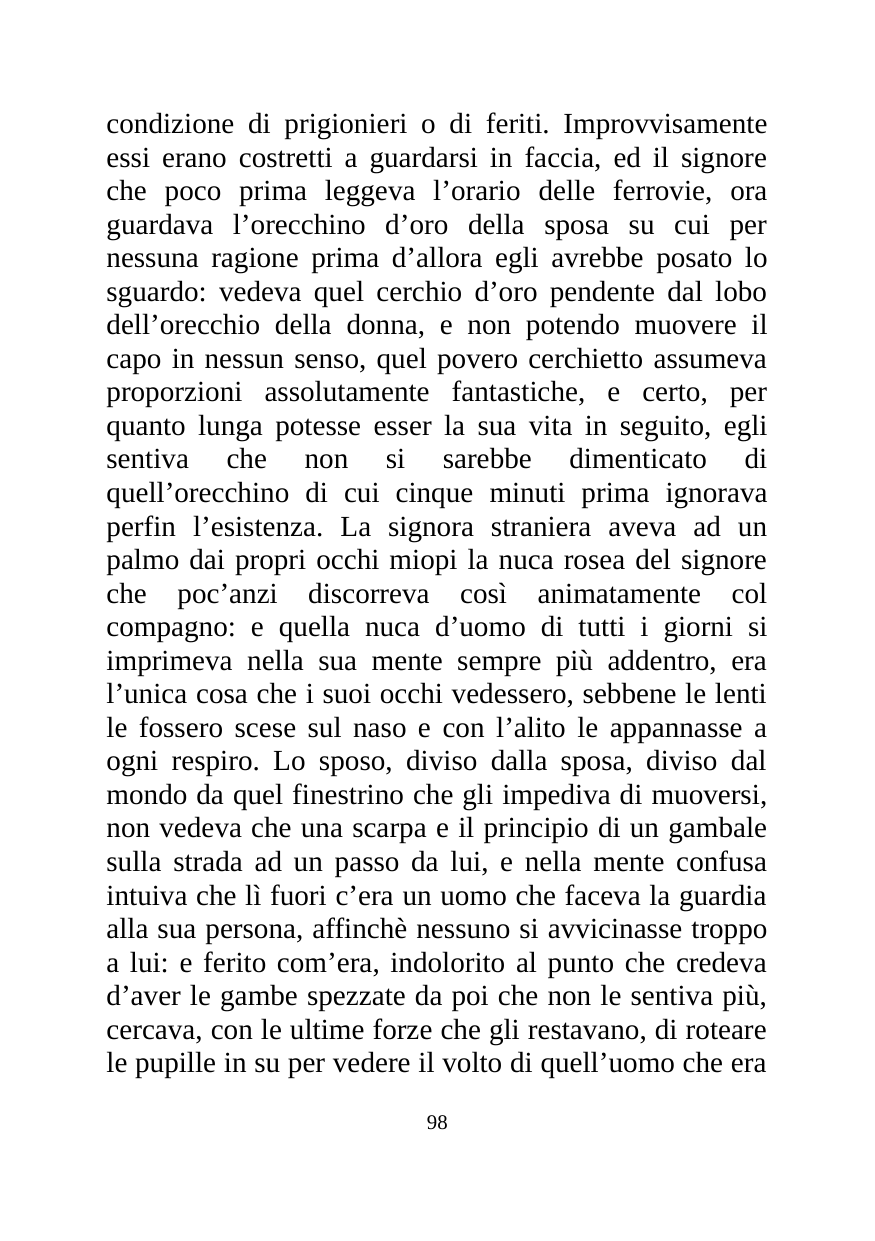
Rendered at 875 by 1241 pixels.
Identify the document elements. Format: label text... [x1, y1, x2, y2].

text condizione di prigionieri o di feriti. Improvvisamente essi erano costretti a guardarsi in faccia, ed il signore che poco prima leggeva l’orario delle ferrovie, ora guardava l’orecchino d’oro della sposa su cui per nessuna ragione prima d’allora egli avrebbe posato lo sguardo: vedeva quel cerchio d’oro pendente dal lobo dell’orecchio della donna, e non potendo muovere il capo in nessun senso, quel povero cerchietto assumeva proporzioni assolutamente fantastiche, e certo, per quanto lunga potesse esser la sua vita in seguito, egli sentiva che non si sarebbe dimenticato di quell’orecchino di cui cinque minuti prima ignorava perfin l’esistenza. La signora straniera aveva ad un palmo dai propri occhi miopi la nuca rosea del signore che poc’anzi discorreva così animatamente col compagno: e quella nuca d’uomo di tutti i giorni si imprimeva nella sua mente sempre più addentro, era l’unica cosa che i suoi occhi vedessero, sebbene le lenti le fossero scese sul naso e con l’alito le appannasse a ogni respiro. Lo sposo, diviso dalla sposa, diviso dal mondo da quel finestrino che gli impediva di muoversi, non vedeva che una scarpa e il principio di un gambale sulla strada ad un passo da lui, e nella mente confusa intuiva che lì fuori c’era un uomo che faceva la guardia alla sua persona, affinchè nessuno si avvicinasse troppo a lui: e ferito com’era, indolorito al punto che credeva d’aver le gambe spezzate da poi che non le sentiva più, cercava, con le ultime forze che gli restavano, di roteare le pupille in su per vedere il volto di quell’uomo che era [106, 106, 768, 1079]
